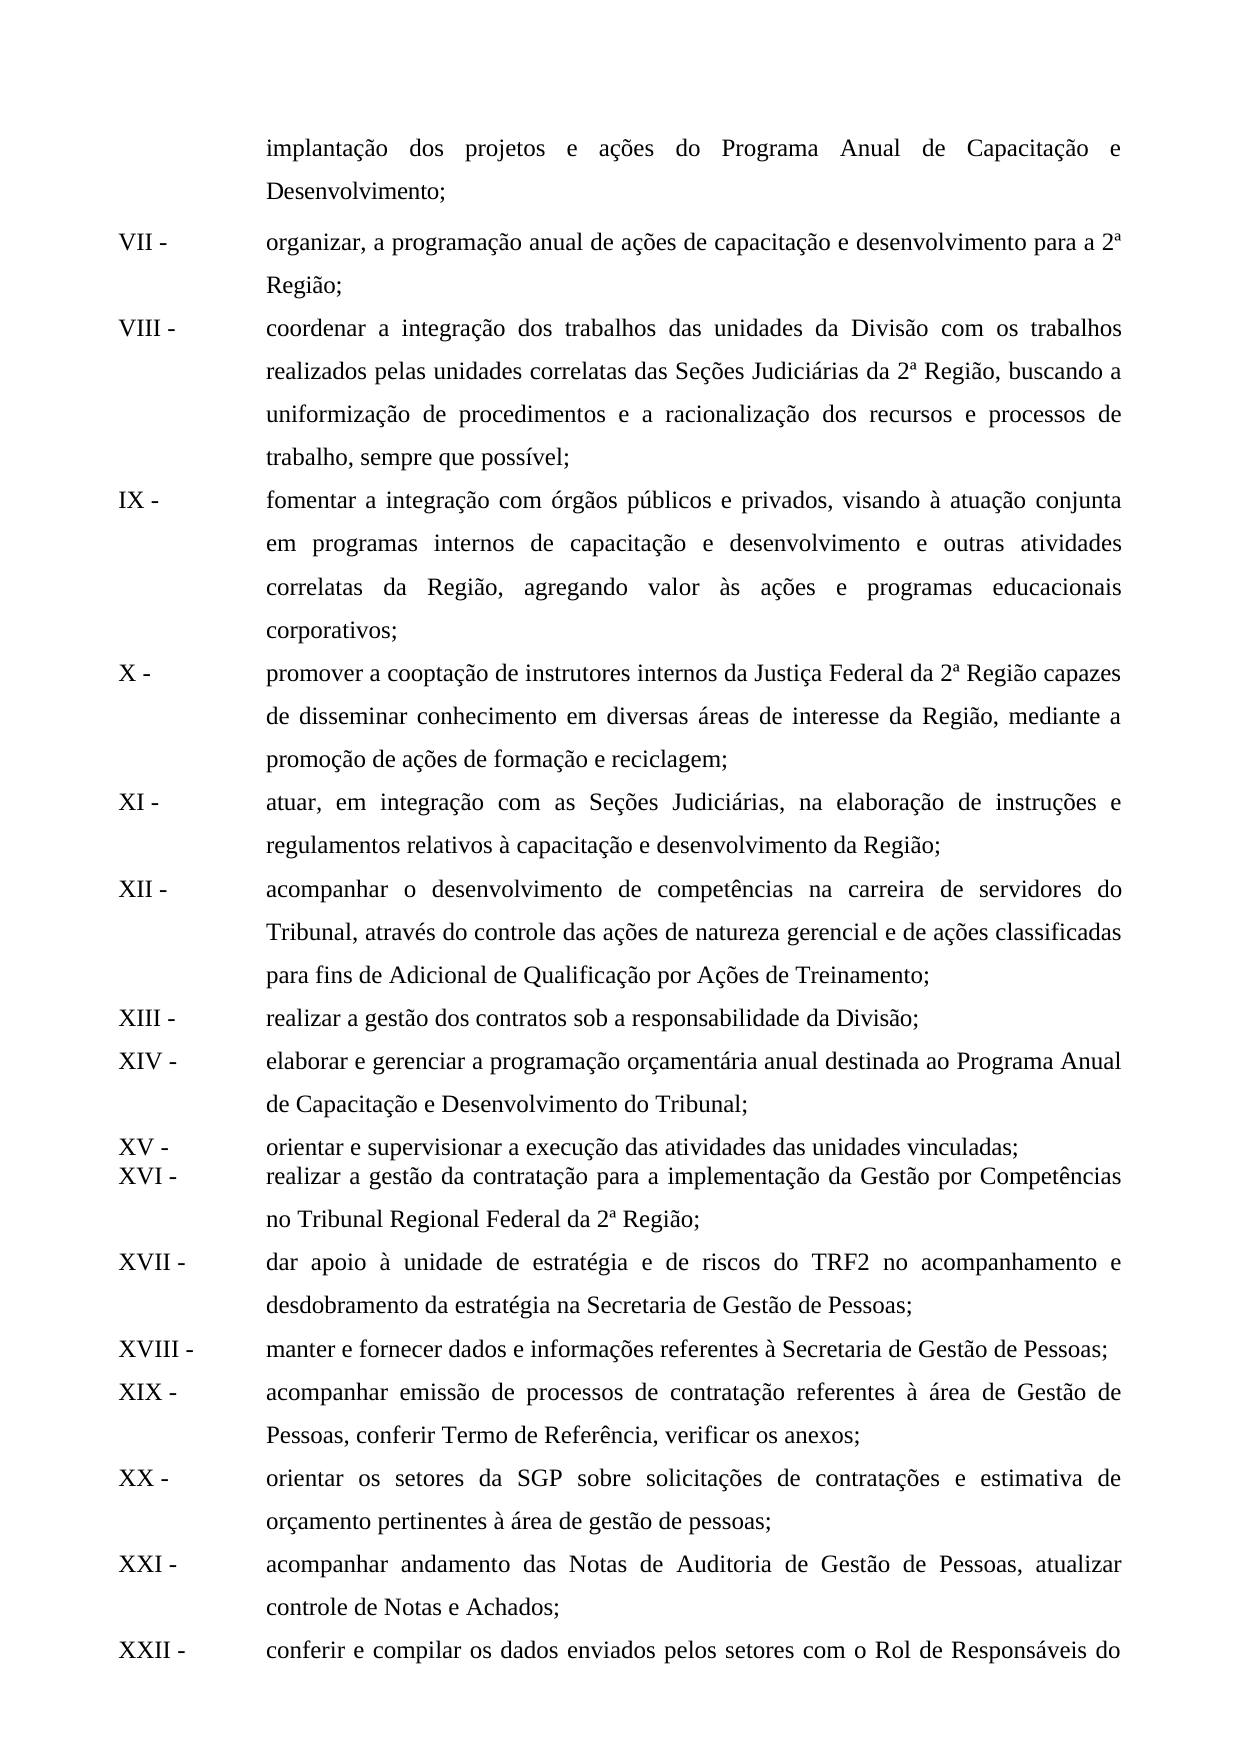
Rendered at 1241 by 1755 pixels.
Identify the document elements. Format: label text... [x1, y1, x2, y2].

list elaborar e gerenciar a programação orçamentária anual destinada ao Programa Anual de Capacitação e Desenvolvimento do Tribunal; [118, 1046, 1122, 1118]
list manter e fornecer dados e informações referentes à Secretaria de Gestão de Pessoas; [118, 1334, 1122, 1362]
list organizar, a programação anual de ações de capacitação e desenvolvimento para a 2ª Região; [118, 227, 1122, 298]
list acompanhar andamento das Notas de Auditoria de Gestão de Pessoas, atualizar controle de Notas e Achados; [118, 1549, 1122, 1621]
list fomentar a integração com órgãos públicos e privados, visando à atuação conjunta em programas internos de capacitação e desenvolvimento e outras atividades correlatas da Região, agregando valor às ações e programas educacionais corporativos; [118, 485, 1122, 643]
list coordenar a integração dos trabalhos das unidades da Divisão com os trabalhos realizados pelas unidades correlatas das Seções Judiciárias da 2ª Região, buscando a uniformização de procedimentos e a racionalização dos recursos e processos de trabalho, sempre que possível; [118, 313, 1122, 471]
list conferir e compilar os dados enviados pelos setores com o Rol de Responsáveis do [118, 1636, 1122, 1664]
list dar apoio à unidade de estratégia e de riscos do TRF2 no acompanhamento e desdobramento da estratégia na Secretaria de Gestão de Pessoas; [118, 1247, 1122, 1319]
list orientar e supervisionar a execução das atividades das unidades vinculadas; [118, 1132, 1122, 1161]
list orientar os setores da SGP sobre solicitações de contratações e estimativa de orçamento pertinentes à área de gestão de pessoas; [118, 1463, 1122, 1535]
list realizar a gestão dos contratos sob a responsabilidade da Divisão; [118, 1003, 1122, 1032]
list realizar a gestão da contratação para a implementação da Gestão por Competências no Tribunal Regional Federal da 2ª Região; [118, 1161, 1122, 1233]
list promover a cooptação de instrutores internos da Justiça Federal da 2ª Região capazes de disseminar conhecimento em diversas áreas de interesse da Região, mediante a promoção de ações de formação e reciclagem; [118, 658, 1122, 773]
list implantação dos projetos e ações do Programa Anual de Capacitação e Desenvolvimento; [118, 133, 1122, 205]
list acompanhar emissão de processos de contratação referentes à área de Gestão de Pessoas, conferir Termo de Referência, verificar os anexos; [118, 1377, 1122, 1449]
list atuar, em integração com as Seções Judiciárias, na elaboração de instruções e regulamentos relativos à capacitação e desenvolvimento da Região; [118, 787, 1122, 859]
list acompanhar o desenvolvimento de competências na carreira de servidores do Tribunal, através do controle das ações de natureza gerencial e de ações classificadas para fins de Adicional de Qualificação por Ações de Treinamento; [118, 874, 1122, 989]
